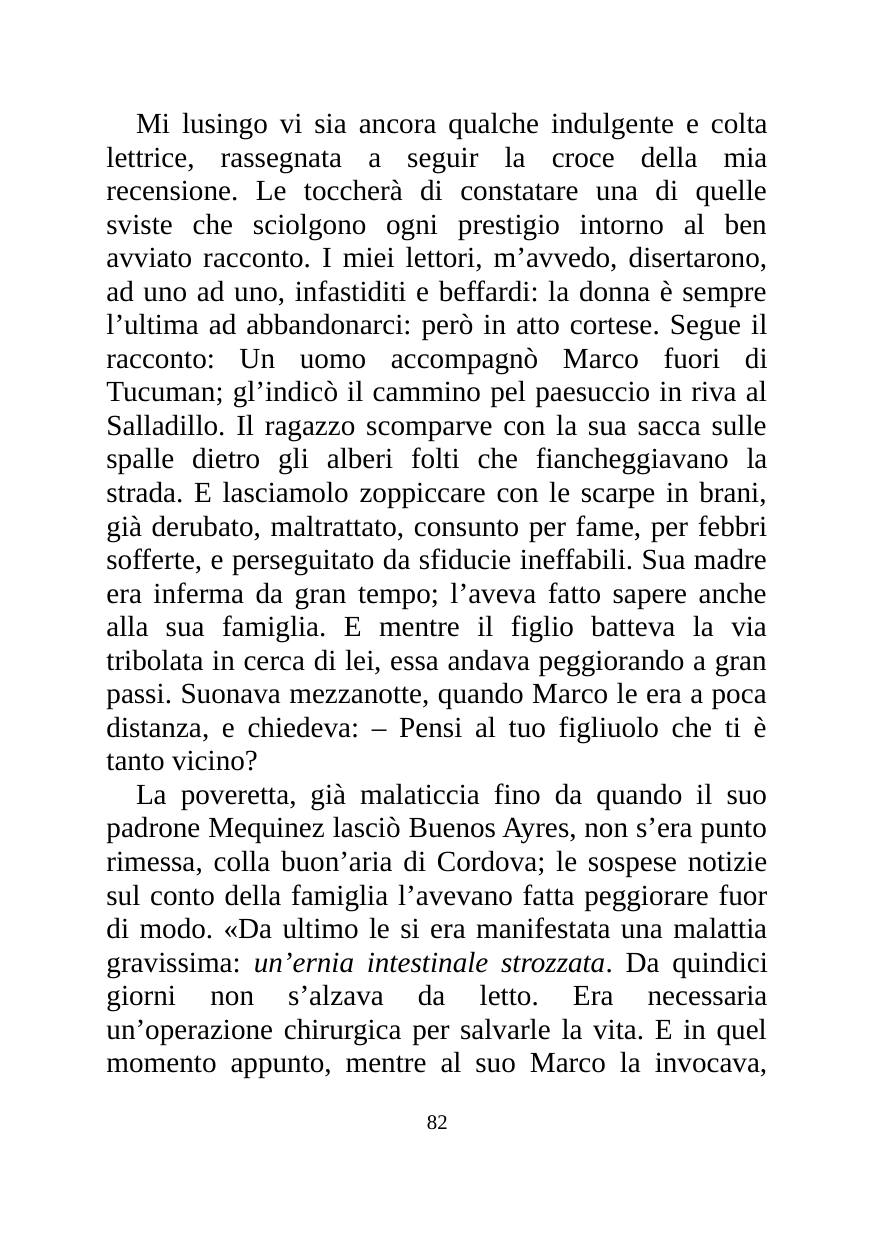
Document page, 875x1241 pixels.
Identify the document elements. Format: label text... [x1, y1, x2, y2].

text Mi lusingo vi sia ancora qualche indulgente e colta lettrice, rassegnata a seguir la croce della mia recensione. Le toccherà di constatare una di quelle sviste che sciolgono ogni prestigio intorno al ben avviato racconto. I miei lettori, m’avvedo, disertarono, ad uno ad uno, infastiditi e beffardi: la donna è sempre l’ultima ad abbandonarci: però in atto cortese. Segue il racconto: Un uomo accompagnò Marco fuori di Tucuman; gl’indicò il cammino pel paesuccio in riva al Salladillo. Il ragazzo scomparve con la sua sacca sulle spalle dietro gli alberi folti che fiancheggiavano la strada. E lasciamolo zoppiccare con le scarpe in brani, già derubato, maltrattato, consunto per fame, per febbri sofferte, e perseguitato da sfiducie ineffabili. Sua madre era inferma da gran tempo; l’aveva fatto sapere anche alla sua famiglia. E mentre il figlio batteva la via tribolata in cerca di lei, essa andava peggiorando a gran passi. Suonava mezzanotte, quando Marco le era a poca distanza, e chiedeva: – Pensi al tuo figliuolo che ti è tanto vicino? [106, 106, 768, 777]
text La poveretta, già malaticcia fino da quando il suo padrone Mequinez lasciò Buenos Ayres, non s’era punto rimessa, colla buon’aria di Cordova; le sospese notizie sul conto della famiglia l’avevano fatta peggiorare fuor di modo. «Da ultimo le si era manifestata una malattia gravissima: un’ernia intestinale strozzata. Da quindici giorni non s’alzava da letto. Era necessaria un’operazione chirurgica per salvarle la vita. E in quel momento appunto, mentre al suo Marco la invocava, [106, 777, 768, 1079]
